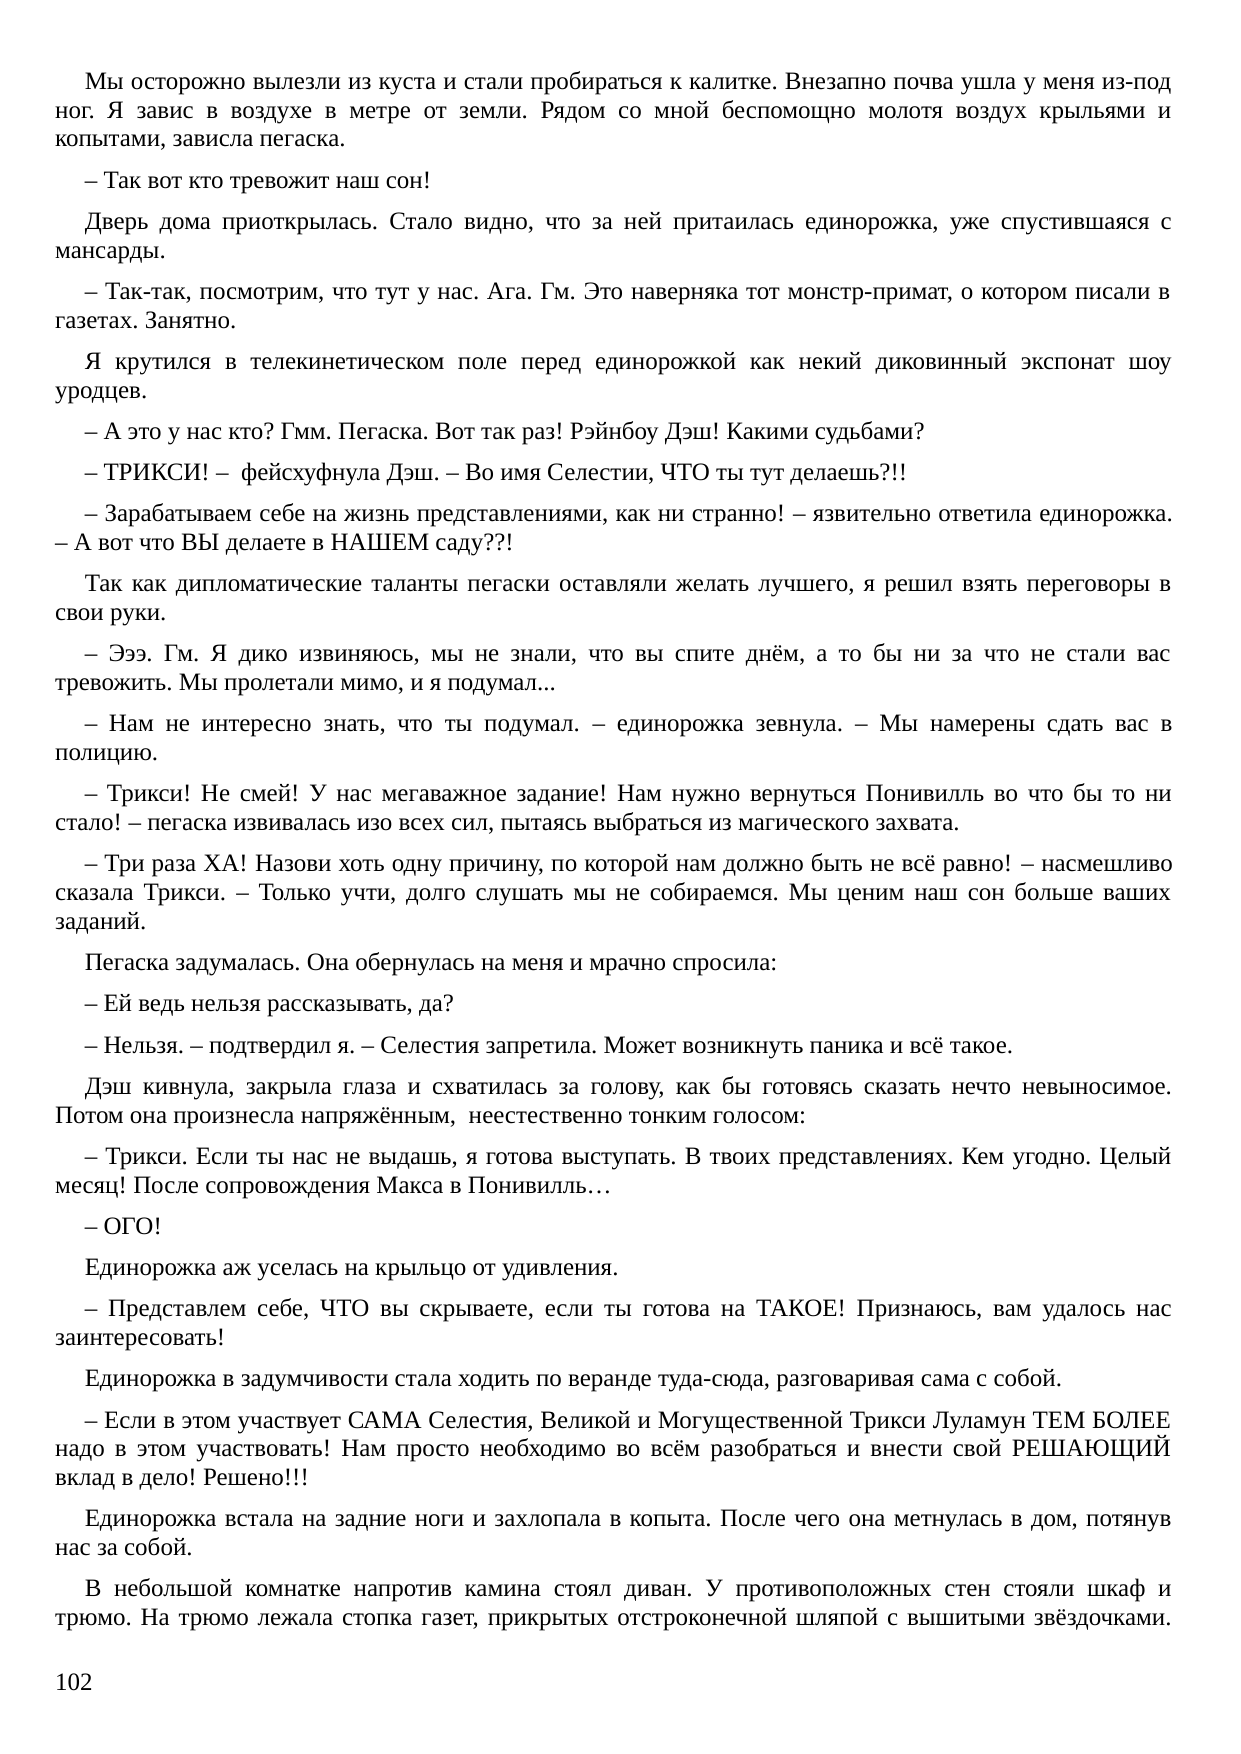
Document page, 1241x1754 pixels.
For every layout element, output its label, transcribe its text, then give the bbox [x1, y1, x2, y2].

text Единорожка встала на задние ноги и захлопала в копыта. После чего она метнулась в дом, потянув нас за собой. [55, 1503, 1173, 1561]
text – Нельзя. – подтвердил я. – Селестия запретила. Может возникнуть паника и всё такое. [55, 1030, 1173, 1058]
text – Так вот кто тревожит наш сон! [55, 165, 1173, 193]
text – Эээ. Гм. Я дико извиняюсь, мы не знали, что вы спите днём, а то бы ни за что не стали вас тревожить. Мы пролетали мимо, и я подумал... [55, 638, 1173, 696]
text Дэш кивнула, закрыла глаза и схватилась за голову, как бы готовясь сказать нечто невыносимое. Потом она произнесла напряжённым, неестественно тонким голосом: [55, 1071, 1173, 1128]
text Мы осторожно вылезли из куста и стали пробираться к калитке. Внезапно почва ушла у меня из-под ног. Я завис в воздухе в метре от земли. Рядом со мной беспомощно молотя воздух крыльями и копытами, зависла пегаска. [55, 66, 1173, 152]
text Дверь дома приоткрылась. Стало видно, что за ней притаилась единорожка, уже спустившаяся с мансарды. [55, 206, 1173, 263]
text – Ей ведь нельзя рассказывать, да? [55, 988, 1173, 1017]
text В небольшой комнатке напротив камина стоял диван. У противоположных стен стояли шкаф и трюмо. На трюмо лежала стопка газет, прикрытых отстроконечной шляпой с вышитыми звёздочками. [55, 1573, 1173, 1631]
text – Трикси. Если ты нас не выдашь, я готова выступать. В твоих представлениях. Кем угодно. Целый месяц! После сопровождения Макса в Понивилль… [55, 1141, 1173, 1198]
text – Если в этом участвует САМА Селестия, Великой и Могущественной Трикси Луламун ТЕМ БОЛЕЕ надо в этом участвовать! Нам просто необходимо во всём разобраться и внести свой РЕШАЮЩИЙ вклад в дело! Решено!!! [55, 1405, 1173, 1491]
text – Так-так, посмотрим, что тут у нас. Ага. Гм. Это наверняка тот монстр-примат, о котором писали в газетах. Занятно. [55, 276, 1173, 333]
text – Представлем себе, ЧТО вы скрываете, если ты готова на ТАКОЕ! Признаюсь, вам удалось нас заинтересовать! [55, 1293, 1173, 1351]
text Единорожка аж уселась на крыльцо от удивления. [55, 1252, 1173, 1281]
text – Нам не интересно знать, что ты подумал. – единорожка зевнула. – Мы намерены сдать вас в полицию. [55, 708, 1173, 766]
text Пегаска задумалась. Она обернулась на меня и мрачно спросила: [55, 947, 1173, 976]
text – ОГО! [55, 1211, 1173, 1240]
text – Зарабатываем себе на жизнь представлениями, как ни странно! – язвительно ответила единорожка. – А вот что ВЫ делаете в НАШЕМ саду??! [55, 498, 1173, 556]
text Так как дипломатические таланты пегаски оставляли желать лучшего, я решил взять переговоры в свои руки. [55, 568, 1173, 626]
text – Трикси! Не смей! У нас мегаважное задание! Нам нужно вернуться Понивилль во что бы то ни стало! – пегаска извивалась изо всех сил, пытаясь выбраться из магического захвата. [55, 778, 1173, 836]
text Я крутился в телекинетическом поле перед единорожкой как некий диковинный экспонат шоу уродцев. [55, 346, 1173, 403]
text – ТРИКСИ! – фейсхуфнула Дэш. – Во имя Селестии, ЧТО ты тут делаешь?!! [55, 457, 1173, 486]
text – А это у нас кто? Гмм. Пегаска. Вот так раз! Рэйнбоу Дэш! Какими судьбами? [55, 416, 1173, 445]
text Единорожка в задумчивости стала ходить по веранде туда-сюда, разговаривая сама с собой. [55, 1363, 1173, 1392]
text – Три раза ХА! Назови хоть одну причину, по которой нам должно быть не всё равно! – насмешливо сказала Трикси. – Только учти, долго слушать мы не собираемся. Мы ценим наш сон больше ваших заданий. [55, 848, 1173, 935]
